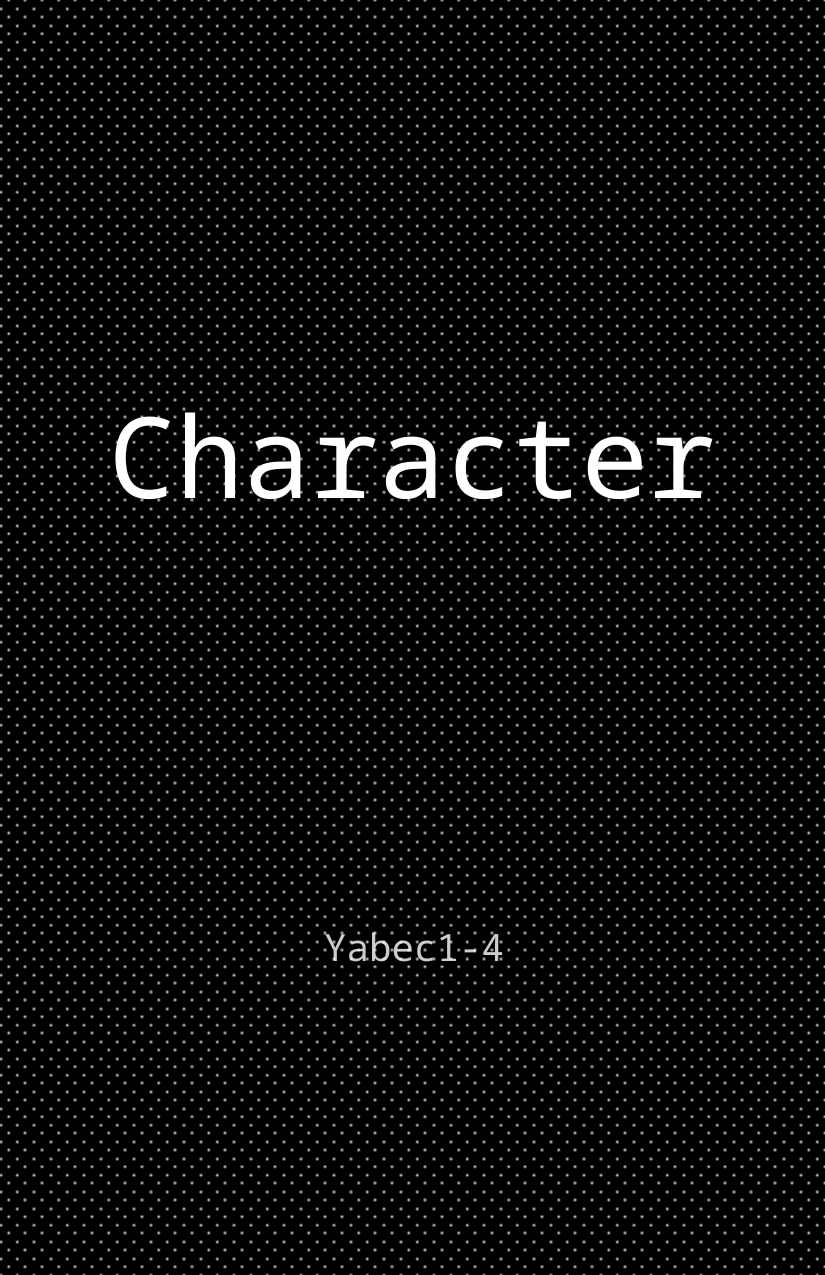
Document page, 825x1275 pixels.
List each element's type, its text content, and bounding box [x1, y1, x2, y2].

subtitle Character [3, 303, 822, 606]
picture [0, 0, 825, 1275]
